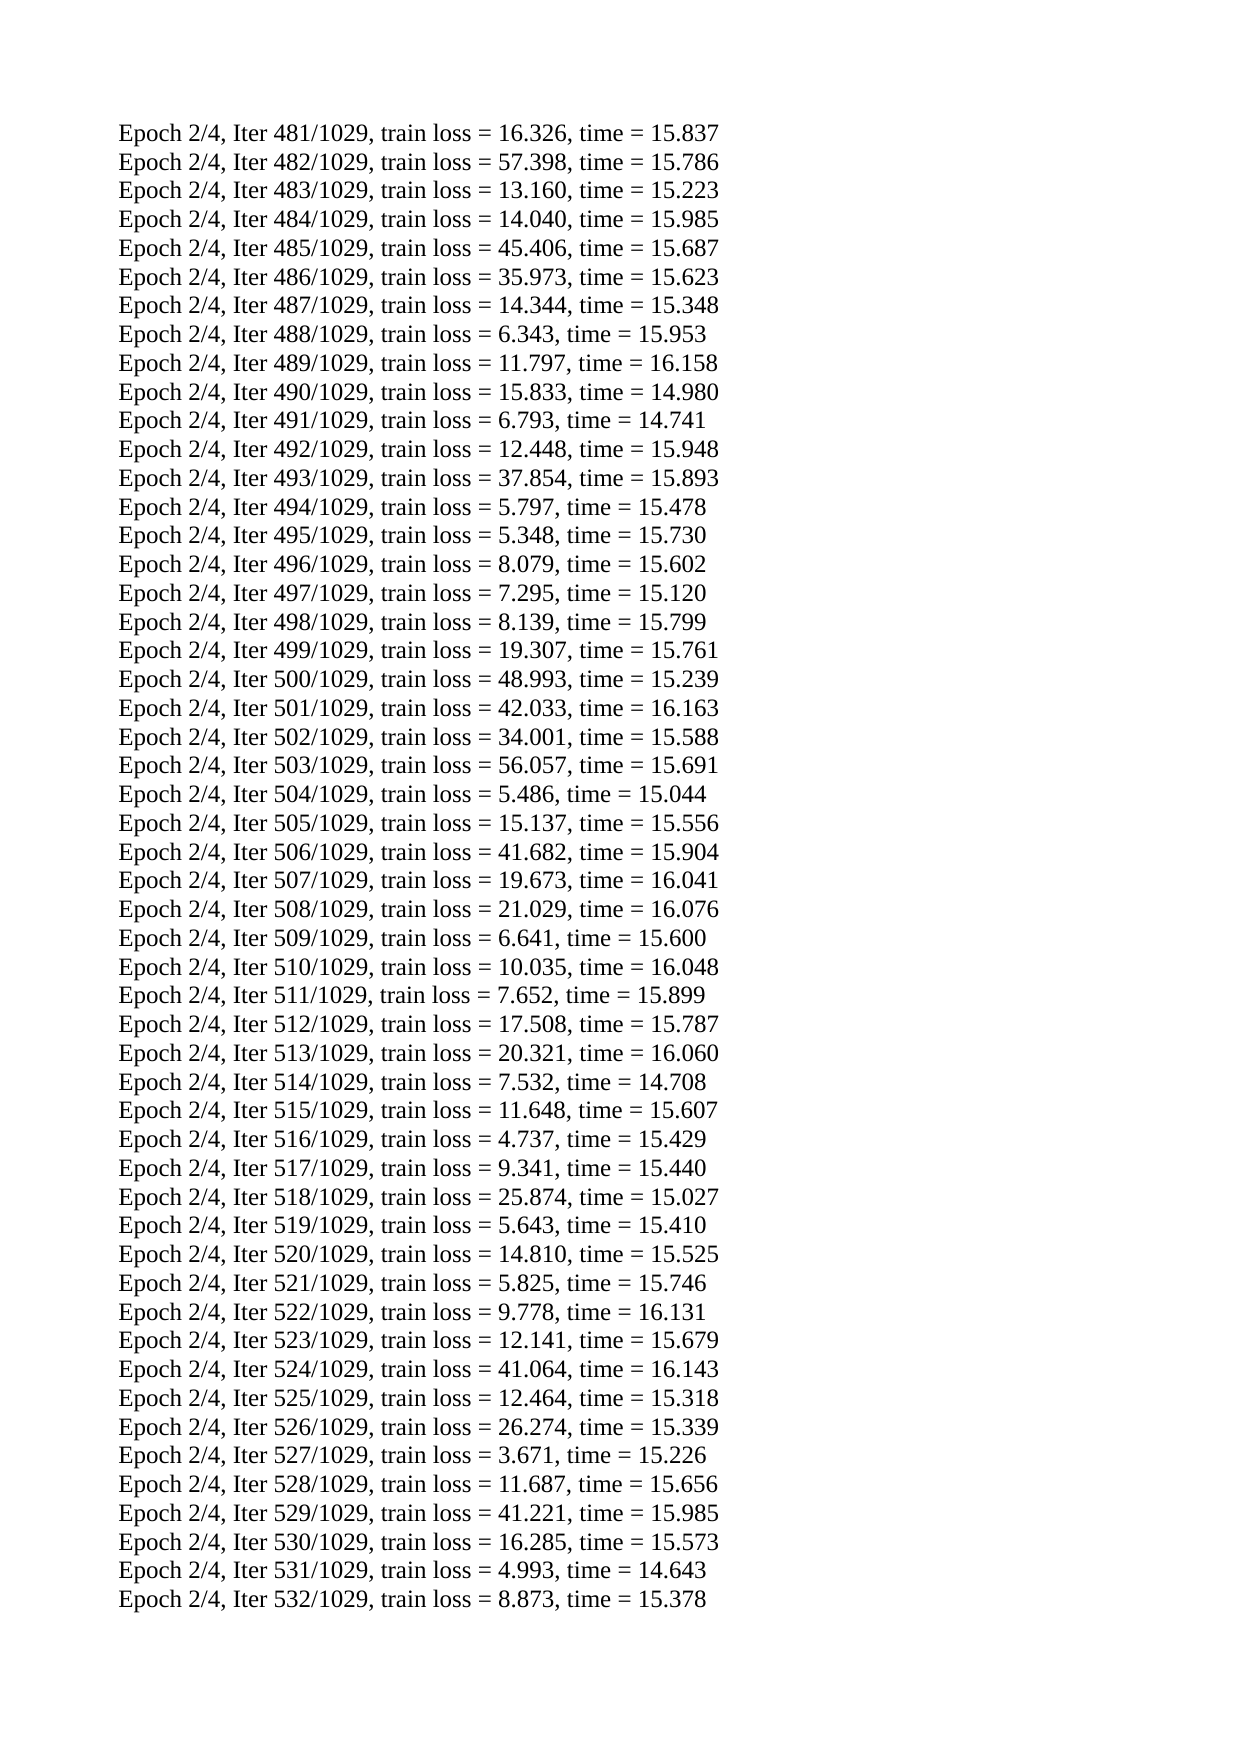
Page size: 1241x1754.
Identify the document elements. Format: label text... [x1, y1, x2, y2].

text Epoch 2/4, Iter 486/1029, train loss = 35.973, time = 15.623 [118, 262, 1122, 291]
text Epoch 2/4, Iter 494/1029, train loss = 5.797, time = 15.478 [118, 492, 1122, 521]
text Epoch 2/4, Iter 482/1029, train loss = 57.398, time = 15.786 [118, 147, 1122, 176]
text Epoch 2/4, Iter 525/1029, train loss = 12.464, time = 15.318 [118, 1383, 1122, 1412]
text Epoch 2/4, Iter 508/1029, train loss = 21.029, time = 16.076 [118, 894, 1122, 923]
text Epoch 2/4, Iter 511/1029, train loss = 7.652, time = 15.899 [118, 981, 1122, 1009]
text Epoch 2/4, Iter 504/1029, train loss = 5.486, time = 15.044 [118, 779, 1122, 808]
text Epoch 2/4, Iter 524/1029, train loss = 41.064, time = 16.143 [118, 1354, 1122, 1383]
text Epoch 2/4, Iter 506/1029, train loss = 41.682, time = 15.904 [118, 837, 1122, 866]
text Epoch 2/4, Iter 492/1029, train loss = 12.448, time = 15.948 [118, 434, 1122, 463]
text Epoch 2/4, Iter 502/1029, train loss = 34.001, time = 15.588 [118, 722, 1122, 751]
text Epoch 2/4, Iter 527/1029, train loss = 3.671, time = 15.226 [118, 1441, 1122, 1469]
text Epoch 2/4, Iter 489/1029, train loss = 11.797, time = 16.158 [118, 348, 1122, 377]
text Epoch 2/4, Iter 514/1029, train loss = 7.532, time = 14.708 [118, 1067, 1122, 1096]
text Epoch 2/4, Iter 485/1029, train loss = 45.406, time = 15.687 [118, 233, 1122, 262]
text Epoch 2/4, Iter 512/1029, train loss = 17.508, time = 15.787 [118, 1009, 1122, 1038]
text Epoch 2/4, Iter 532/1029, train loss = 8.873, time = 15.378 [118, 1584, 1122, 1613]
text Epoch 2/4, Iter 481/1029, train loss = 16.326, time = 15.837 [118, 118, 1122, 147]
text Epoch 2/4, Iter 495/1029, train loss = 5.348, time = 15.730 [118, 521, 1122, 549]
text Epoch 2/4, Iter 488/1029, train loss = 6.343, time = 15.953 [118, 319, 1122, 348]
text Epoch 2/4, Iter 520/1029, train loss = 14.810, time = 15.525 [118, 1239, 1122, 1268]
text Epoch 2/4, Iter 503/1029, train loss = 56.057, time = 15.691 [118, 751, 1122, 779]
text Epoch 2/4, Iter 513/1029, train loss = 20.321, time = 16.060 [118, 1038, 1122, 1067]
text Epoch 2/4, Iter 497/1029, train loss = 7.295, time = 15.120 [118, 578, 1122, 607]
text Epoch 2/4, Iter 522/1029, train loss = 9.778, time = 16.131 [118, 1297, 1122, 1326]
text Epoch 2/4, Iter 526/1029, train loss = 26.274, time = 15.339 [118, 1412, 1122, 1441]
text Epoch 2/4, Iter 483/1029, train loss = 13.160, time = 15.223 [118, 176, 1122, 204]
text Epoch 2/4, Iter 518/1029, train loss = 25.874, time = 15.027 [118, 1182, 1122, 1211]
text Epoch 2/4, Iter 491/1029, train loss = 6.793, time = 14.741 [118, 406, 1122, 434]
text Epoch 2/4, Iter 519/1029, train loss = 5.643, time = 15.410 [118, 1211, 1122, 1239]
text Epoch 2/4, Iter 498/1029, train loss = 8.139, time = 15.799 [118, 607, 1122, 636]
text Epoch 2/4, Iter 531/1029, train loss = 4.993, time = 14.643 [118, 1556, 1122, 1584]
text Epoch 2/4, Iter 521/1029, train loss = 5.825, time = 15.746 [118, 1268, 1122, 1297]
text Epoch 2/4, Iter 523/1029, train loss = 12.141, time = 15.679 [118, 1326, 1122, 1354]
text Epoch 2/4, Iter 510/1029, train loss = 10.035, time = 16.048 [118, 952, 1122, 981]
text Epoch 2/4, Iter 493/1029, train loss = 37.854, time = 15.893 [118, 463, 1122, 492]
text Epoch 2/4, Iter 501/1029, train loss = 42.033, time = 16.163 [118, 693, 1122, 722]
text Epoch 2/4, Iter 515/1029, train loss = 11.648, time = 15.607 [118, 1096, 1122, 1124]
text Epoch 2/4, Iter 499/1029, train loss = 19.307, time = 15.761 [118, 636, 1122, 664]
text Epoch 2/4, Iter 529/1029, train loss = 41.221, time = 15.985 [118, 1498, 1122, 1527]
text Epoch 2/4, Iter 530/1029, train loss = 16.285, time = 15.573 [118, 1527, 1122, 1556]
text Epoch 2/4, Iter 496/1029, train loss = 8.079, time = 15.602 [118, 549, 1122, 578]
text Epoch 2/4, Iter 484/1029, train loss = 14.040, time = 15.985 [118, 204, 1122, 233]
text Epoch 2/4, Iter 490/1029, train loss = 15.833, time = 14.980 [118, 377, 1122, 406]
text Epoch 2/4, Iter 507/1029, train loss = 19.673, time = 16.041 [118, 866, 1122, 894]
text Epoch 2/4, Iter 500/1029, train loss = 48.993, time = 15.239 [118, 664, 1122, 693]
text Epoch 2/4, Iter 516/1029, train loss = 4.737, time = 15.429 [118, 1124, 1122, 1153]
text Epoch 2/4, Iter 528/1029, train loss = 11.687, time = 15.656 [118, 1469, 1122, 1498]
text Epoch 2/4, Iter 517/1029, train loss = 9.341, time = 15.440 [118, 1153, 1122, 1182]
text Epoch 2/4, Iter 505/1029, train loss = 15.137, time = 15.556 [118, 808, 1122, 837]
text Epoch 2/4, Iter 487/1029, train loss = 14.344, time = 15.348 [118, 291, 1122, 319]
text Epoch 2/4, Iter 509/1029, train loss = 6.641, time = 15.600 [118, 923, 1122, 952]
